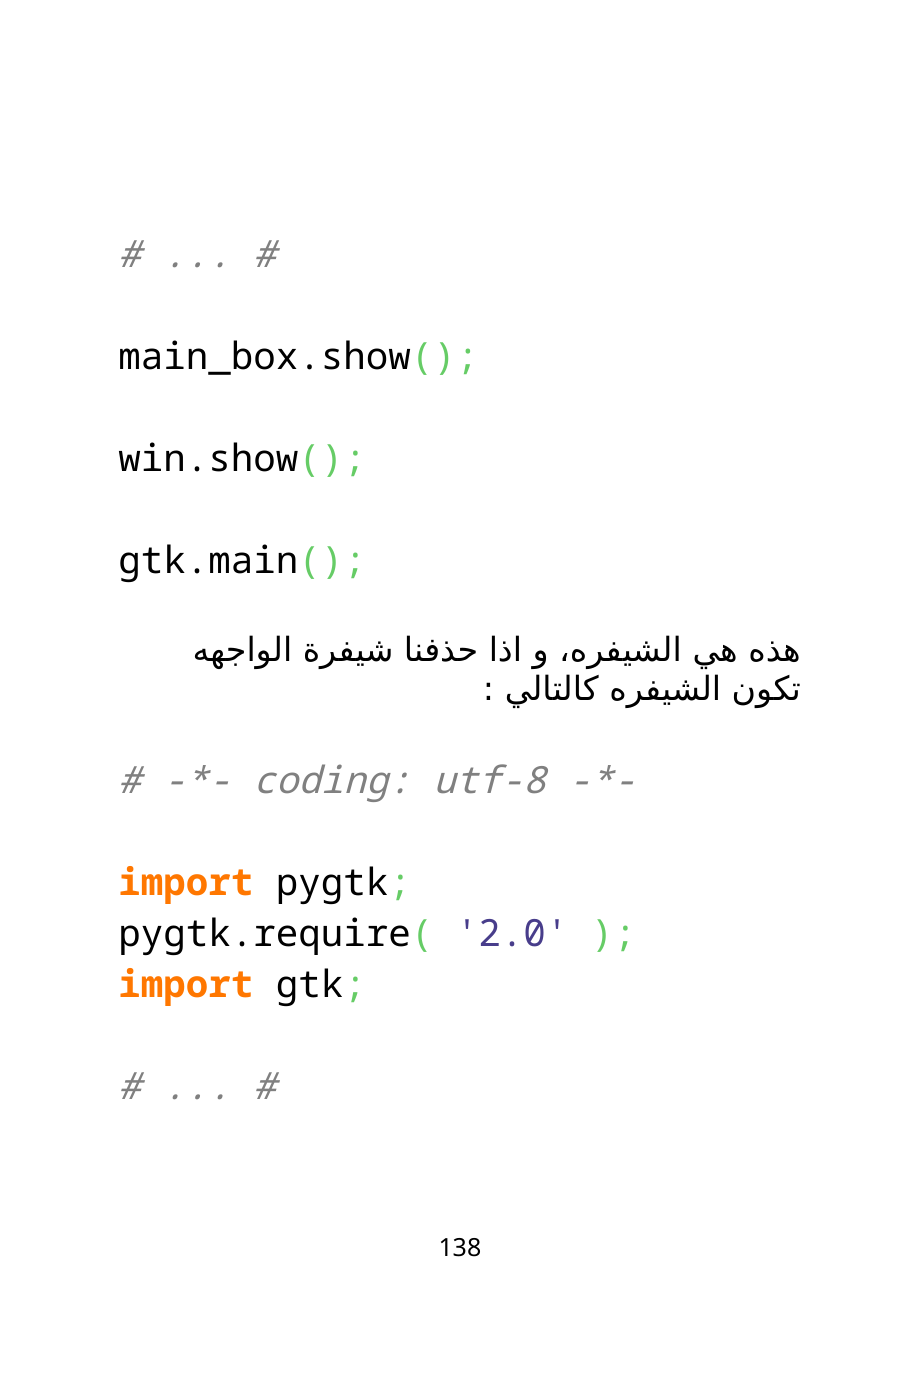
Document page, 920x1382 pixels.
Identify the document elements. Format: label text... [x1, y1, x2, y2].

text gtk.main(); [118, 534, 801, 585]
text import gtk; [118, 957, 801, 1008]
text main_box.show(); [118, 329, 801, 381]
text # -*- coding: utf-8 -*- [118, 753, 801, 804]
text هذه هي الشيفره، و اذا حذفنا شيفرة الواجهه تكون الشيفره كالتالي : [118, 630, 801, 708]
text import pygtk; [118, 855, 801, 906]
text pygtk.require( '2.0' ); [118, 906, 801, 957]
text # ... # [118, 1059, 801, 1111]
text # ... # [118, 227, 801, 278]
text win.show(); [118, 432, 801, 483]
